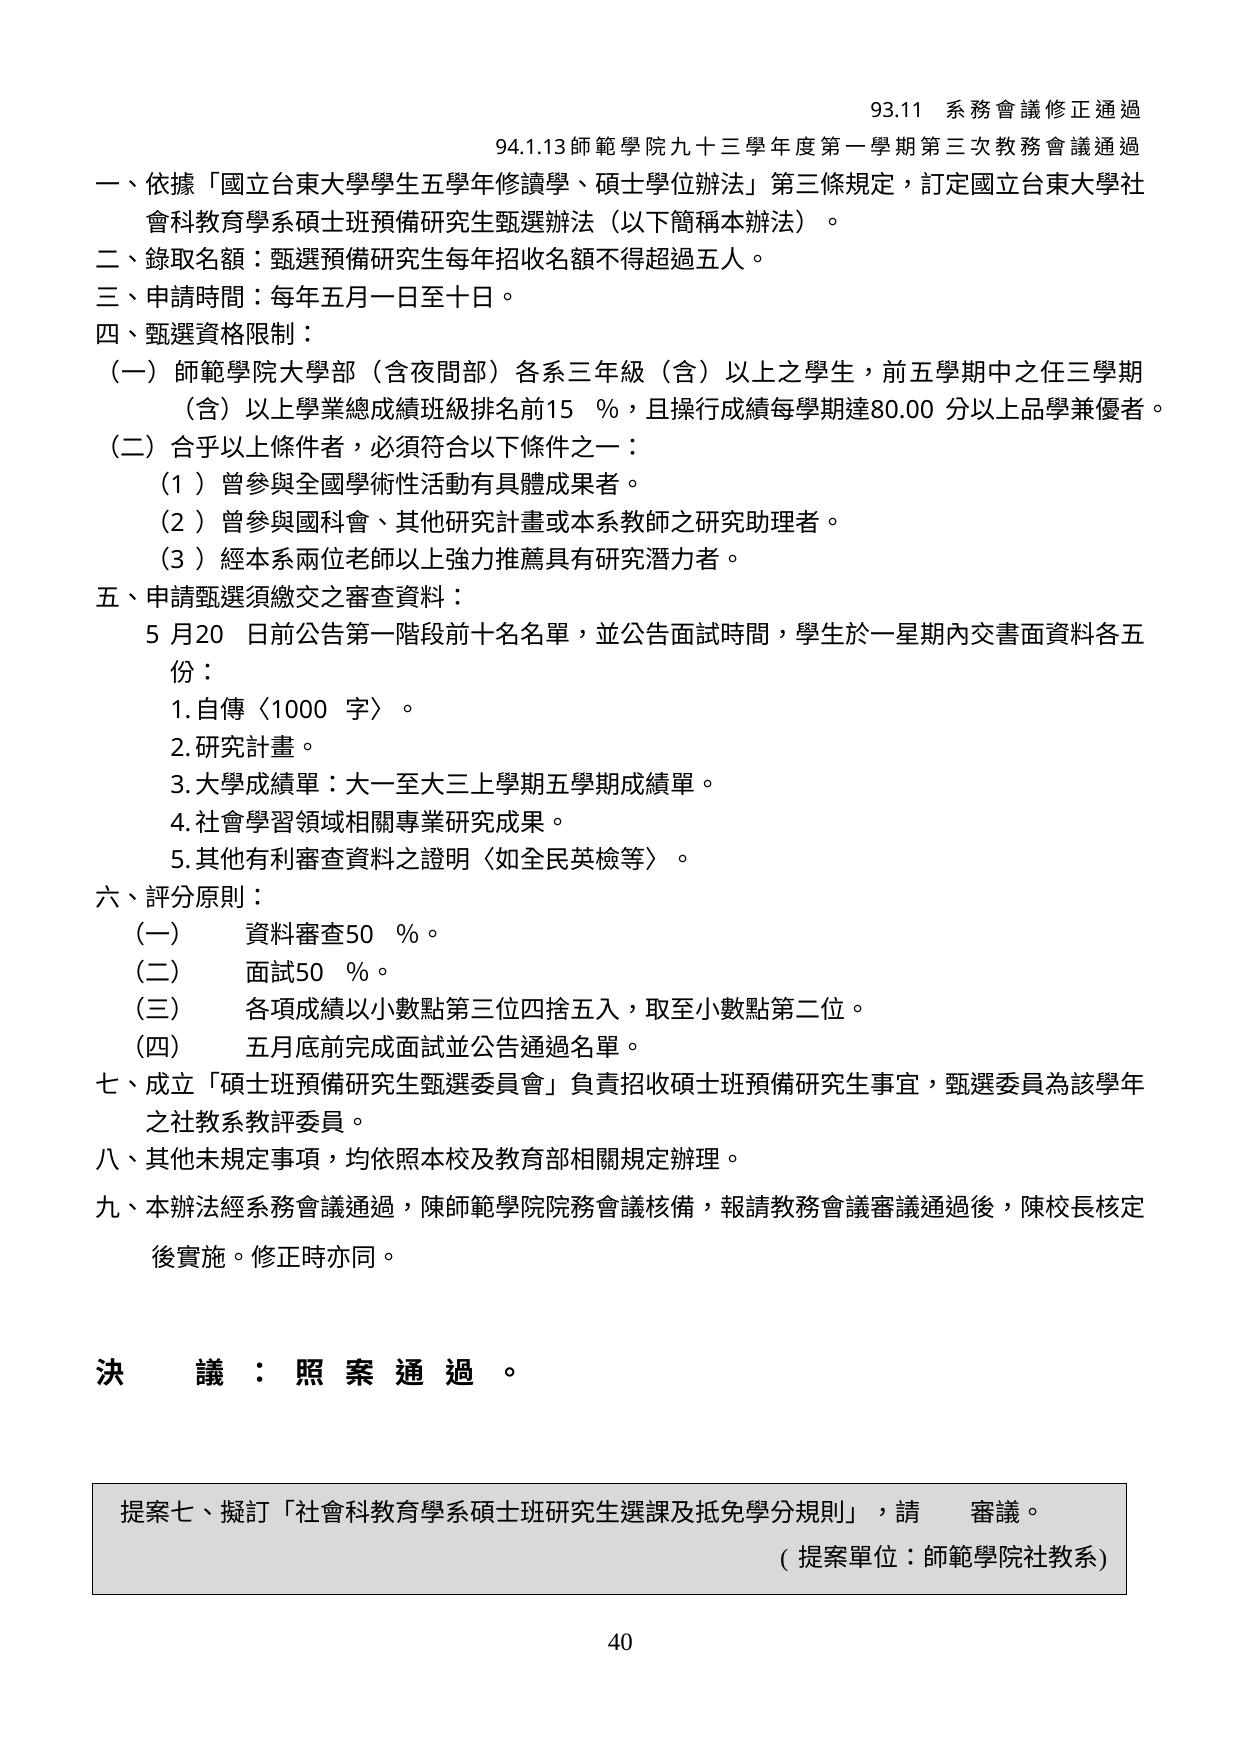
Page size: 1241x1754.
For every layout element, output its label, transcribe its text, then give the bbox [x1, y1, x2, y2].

text 九、本辦法經系務會議通過，陳師範學院院務會議核備，報請教務會議審議通過後，陳校長核定後實施。修正時亦同。 [95, 1177, 1145, 1277]
text 2.研究計畫。 [170, 727, 1145, 764]
list 各項成績以小數點第三位四捨五入，取至小數點第二位。 [120, 989, 1145, 1027]
text （2）曾參與國科會、其他研究計畫或本系教師之研究助理者。 [143, 502, 1145, 539]
text 三、申請時間：每年五月一日至十日。 [95, 277, 1145, 314]
table_header 提案七、擬訂「社會科教育學系碩士班研究生選課及抵免學分規則」，請 審議。 (提案單位：師範學院社教系) [93, 1484, 1126, 1594]
text （1）曾參與全國學術性活動有具體成果者。 [95, 464, 1145, 502]
text 決 議：照案通過。 [95, 1333, 1145, 1408]
text （3）經本系兩位老師以上強力推薦具有研究潛力者。 [143, 539, 1145, 577]
text （二）合乎以上條件者，必須符合以下條件之一： [95, 427, 1145, 464]
text 93.11系務會議修正通過 [95, 89, 1145, 127]
text 3.大學成績單：大一至大三上學期五學期成績單。 [170, 764, 1145, 802]
text 4.社會學習領域相關專業研究成果。 [170, 802, 1145, 839]
text 七、成立「碩士班預備研究生甄選委員會」負責招收碩士班預備研究生事宜，甄選委員為該學年之社教系教評委員。 [95, 1064, 1145, 1139]
text 五、申請甄選須繳交之審查資料： [95, 577, 1145, 614]
text （一）師範學院大學部（含夜間部）各系三年級（含）以上之學生，前五學期中之任三學期（含）以上學業總成績班級排名前15％，且操行成績每學期達80.00分以上品學兼優者。 [95, 352, 1145, 427]
text 六、評分原則： [95, 877, 1145, 914]
text 八、其他未規定事項，均依照本校及教育部相關規定辦理。 [95, 1139, 1145, 1177]
list 面試50％。 [120, 952, 1145, 989]
text 5.其他有利審查資料之證明〈如全民英檢等〉。 [170, 839, 1145, 877]
text 94.1.13師範學院九十三學年度第一學期第三次教務會議通過 [95, 127, 1145, 164]
text 5月20日前公告第一階段前十名名單，並公告面試時間，學生於一星期內交書面資料各五份： [145, 614, 1145, 689]
list 資料審查50％。 [120, 914, 1145, 952]
text 二、錄取名額：甄選預備研究生每年招收名額不得超過五人。 [95, 239, 1145, 277]
text 1.自傳〈1000字〉。 [170, 689, 1145, 727]
text 一、依據「國立台東大學學生五學年修讀學、碩士學位辦法」第三條規定，訂定國立台東大學社會科教育學系碩士班預備研究生甄選辦法（以下簡稱本辦法）。 [95, 164, 1145, 239]
text 四、甄選資格限制： [95, 314, 1145, 352]
list 五月底前完成面試並公告通過名單。 [120, 1027, 1145, 1064]
